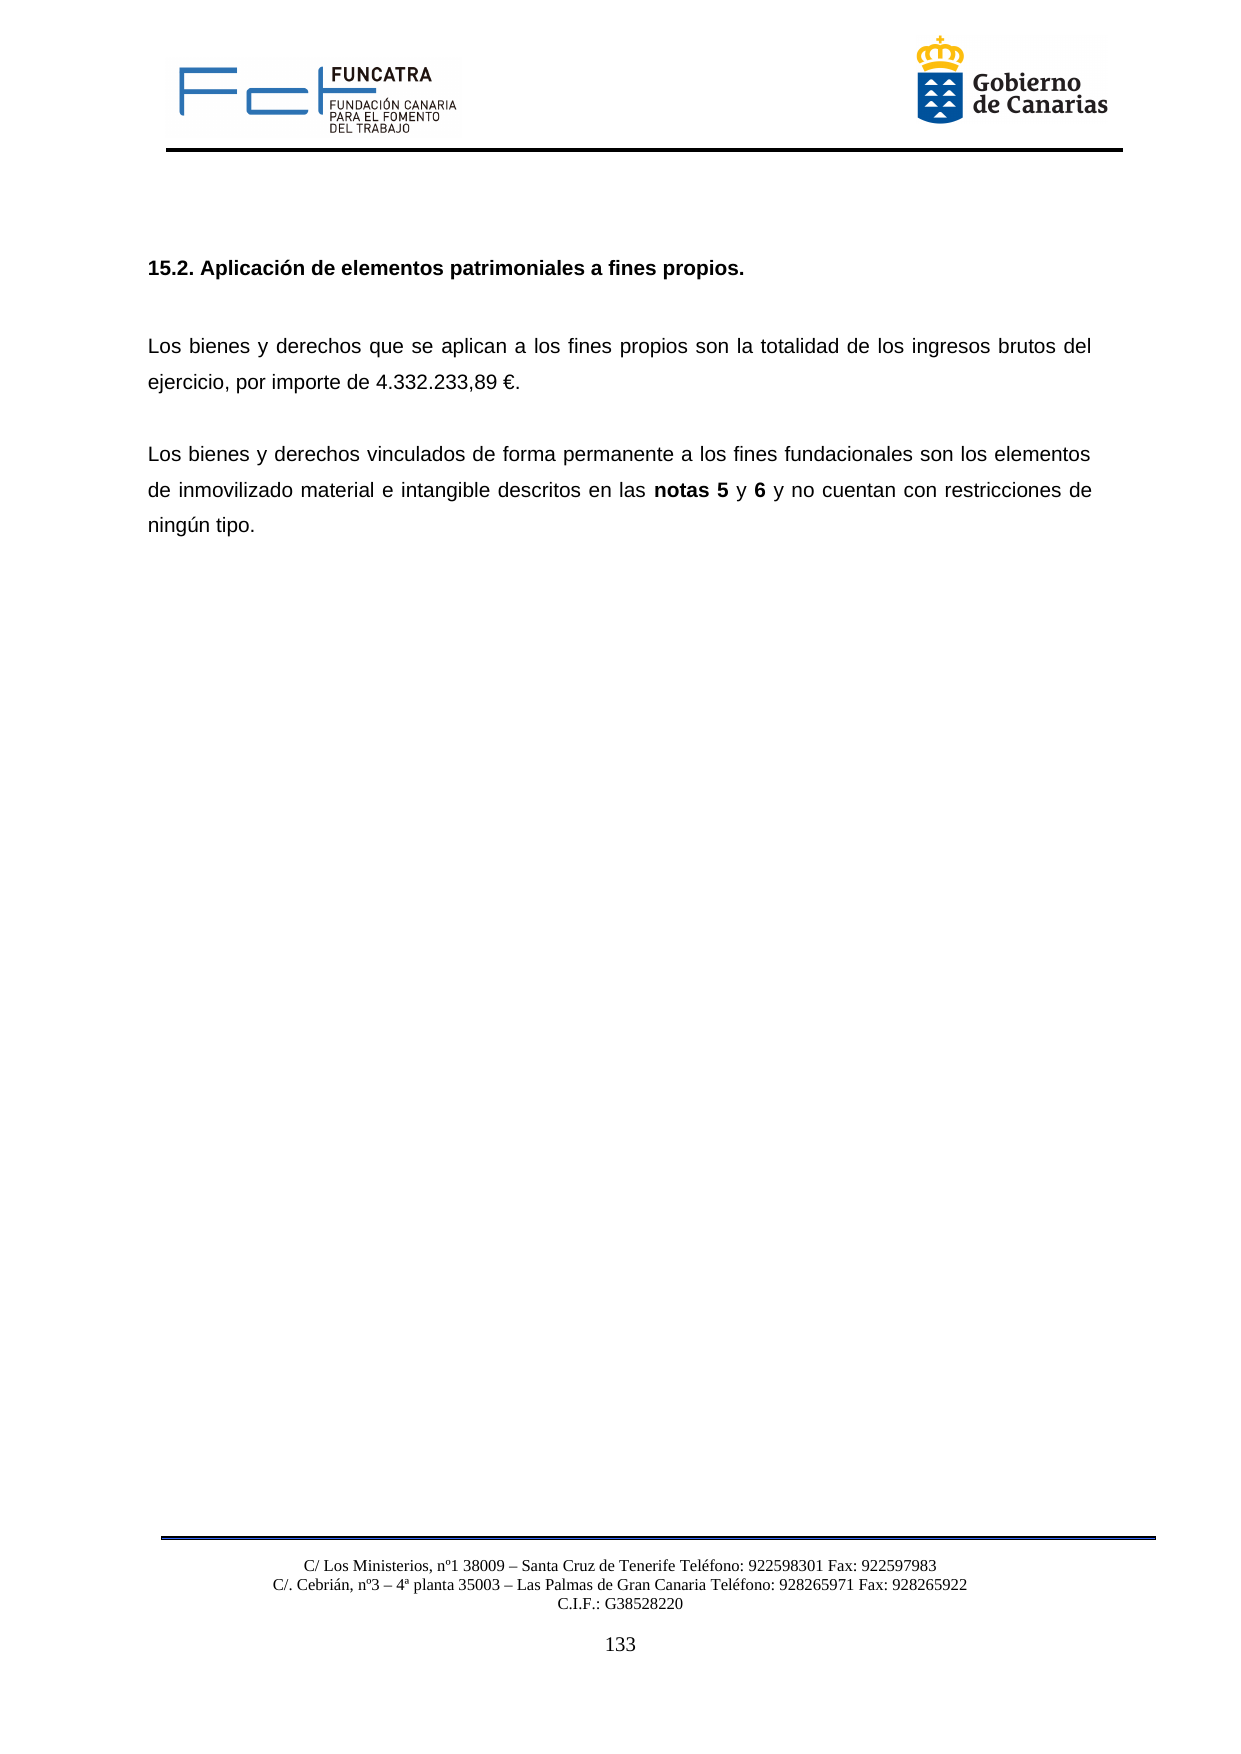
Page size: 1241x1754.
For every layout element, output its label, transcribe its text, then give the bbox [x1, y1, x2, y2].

picture [916, 35, 1108, 124]
text Los bienes y derechos que se aplican a los fines propios son la totalidad de los ingresos brutos del ejercicio, por importe de 4.332.233,89 €. [148, 334, 1092, 393]
picture [165, 57, 462, 138]
text Los bienes y derechos vinculados de forma permanente a los fines fundacionales son los elementos de inmovilizado material e intangible descritos en las notas 5 y 6 y no cuentan con restricciones de ningún tipo. [148, 441, 1092, 537]
subtitle 15.2. Aplicación de elementos patrimoniales a fines propios. [148, 256, 1092, 279]
